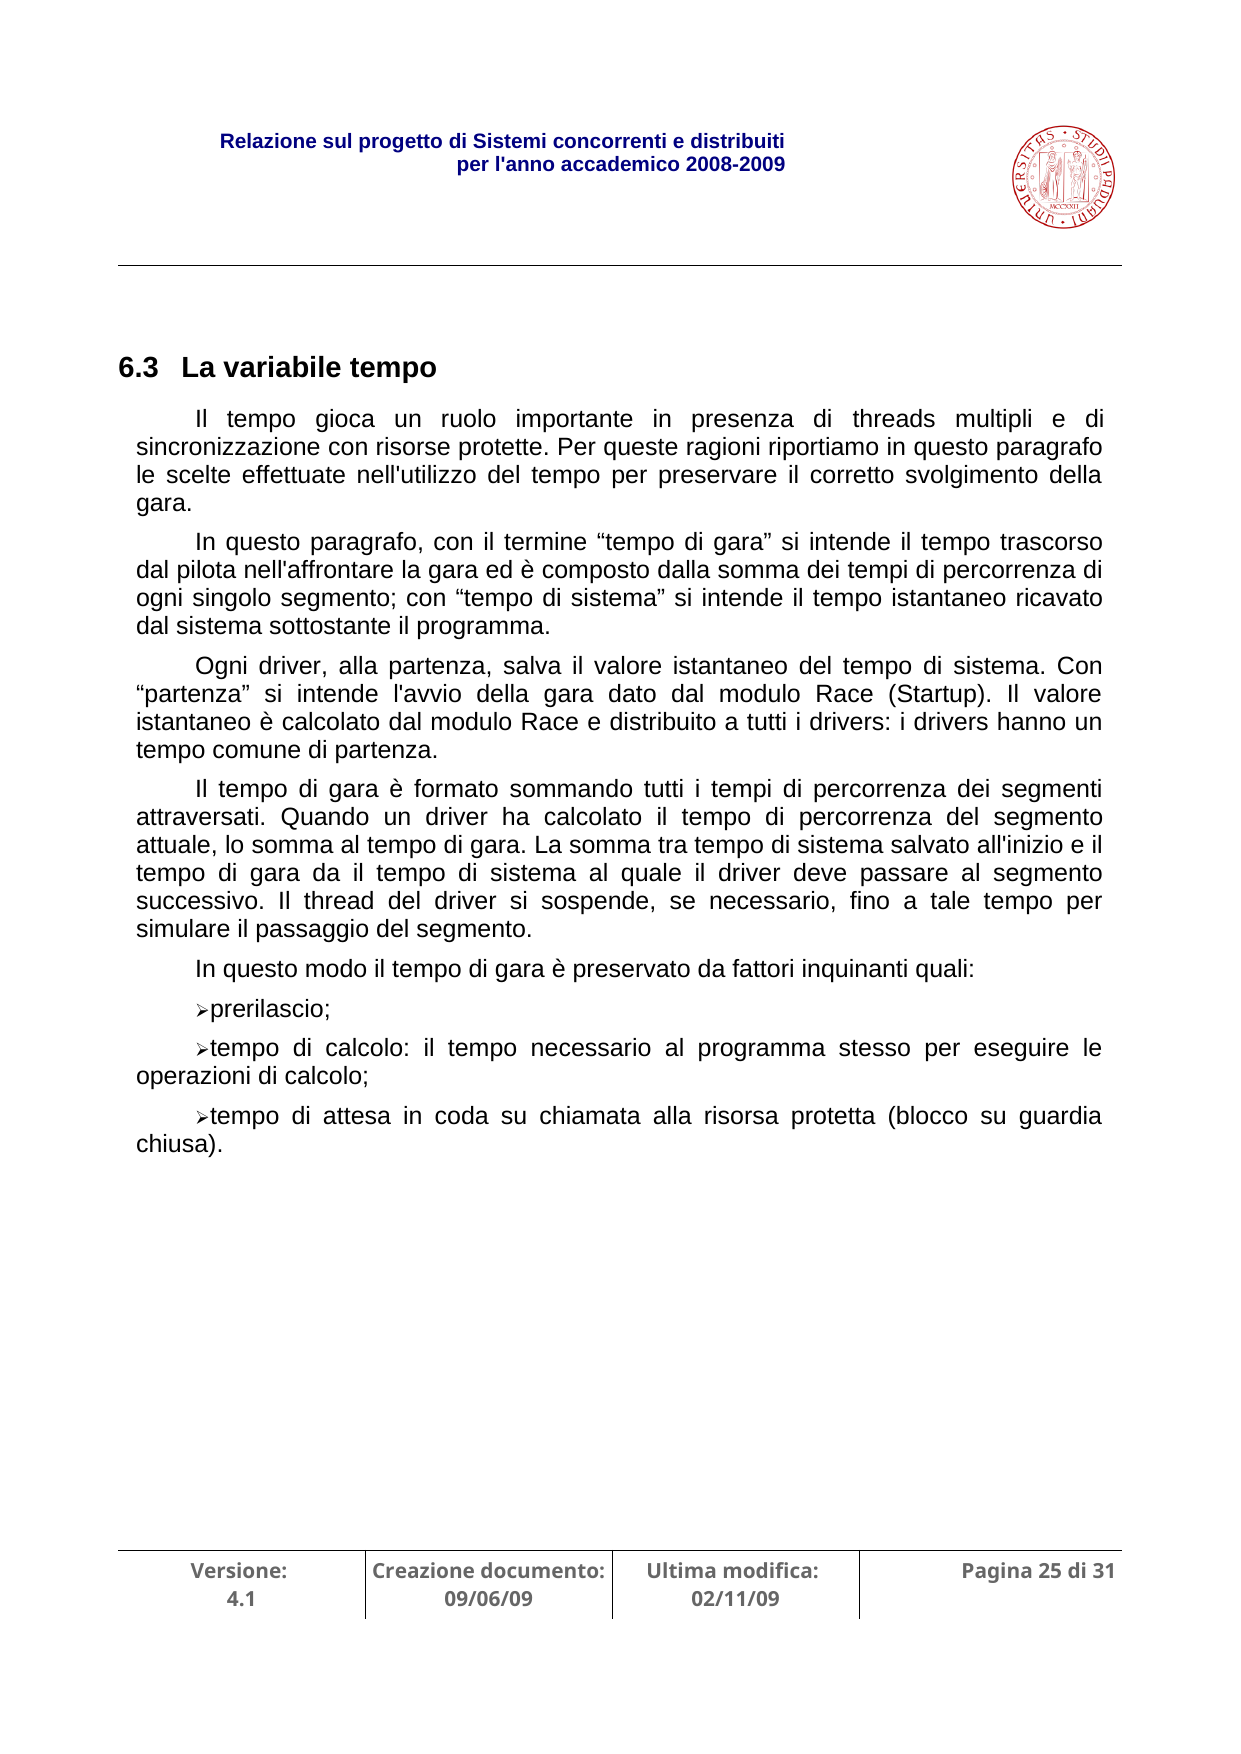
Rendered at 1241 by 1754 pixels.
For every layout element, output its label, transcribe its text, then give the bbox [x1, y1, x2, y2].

text Ogni driver, alla partenza, salva il valore istantaneo del tempo di sistema. Con “partenza” si intende l'avvio della gara dato dal modulo Race (Startup). Il valore istantaneo è calcolato dal modulo Race e distribuito a tutti i drivers: i drivers hanno un tempo comune di partenza. [136, 652, 1104, 763]
list tempo di attesa in coda su chiamata alla risorsa protetta (blocco su guardia chiusa). [136, 1102, 1104, 1158]
text In questo modo il tempo di gara è preservato da fattori inquinanti quali: [136, 955, 1104, 983]
text Il tempo gioca un ruolo importante in presenza di threads multipli e di sincronizzazione con risorse protette. Per queste ragioni riportiamo in questo paragrafo le scelte effettuate nell'utilizzo del tempo per preservare il corretto svolgimento della gara. [136, 405, 1104, 516]
text In questo paragrafo, con il termine “tempo di gara” si intende il tempo trascorso dal pilota nell'affrontare la gara ed è composto dalla somma dei tempi di percorrenza di ogni singolo segmento; con “tempo di sistema” si intende il tempo istantaneo ricavato dal sistema sottostante il programma. [136, 528, 1104, 640]
list prerilascio; [136, 994, 1104, 1022]
text Il tempo di gara è formato sommando tutti i tempi di percorrenza dei segmenti attraversati. Quando un driver ha calcolato il tempo di percorrenza del segmento attuale, lo somma al tempo di gara. La somma tra tempo di sistema salvato all'inizio e il tempo di gara da il tempo di sistema al quale il driver deve passare al segmento successivo. Il thread del driver si sospende, se necessario, fino a tale tempo per simulare il passaggio del segmento. [136, 775, 1104, 943]
picture [1010, 123, 1117, 231]
subtitle La variabile tempo [118, 351, 1122, 384]
list tempo di calcolo: il tempo necessario al programma stesso per eseguire le operazioni di calcolo; [136, 1034, 1104, 1090]
